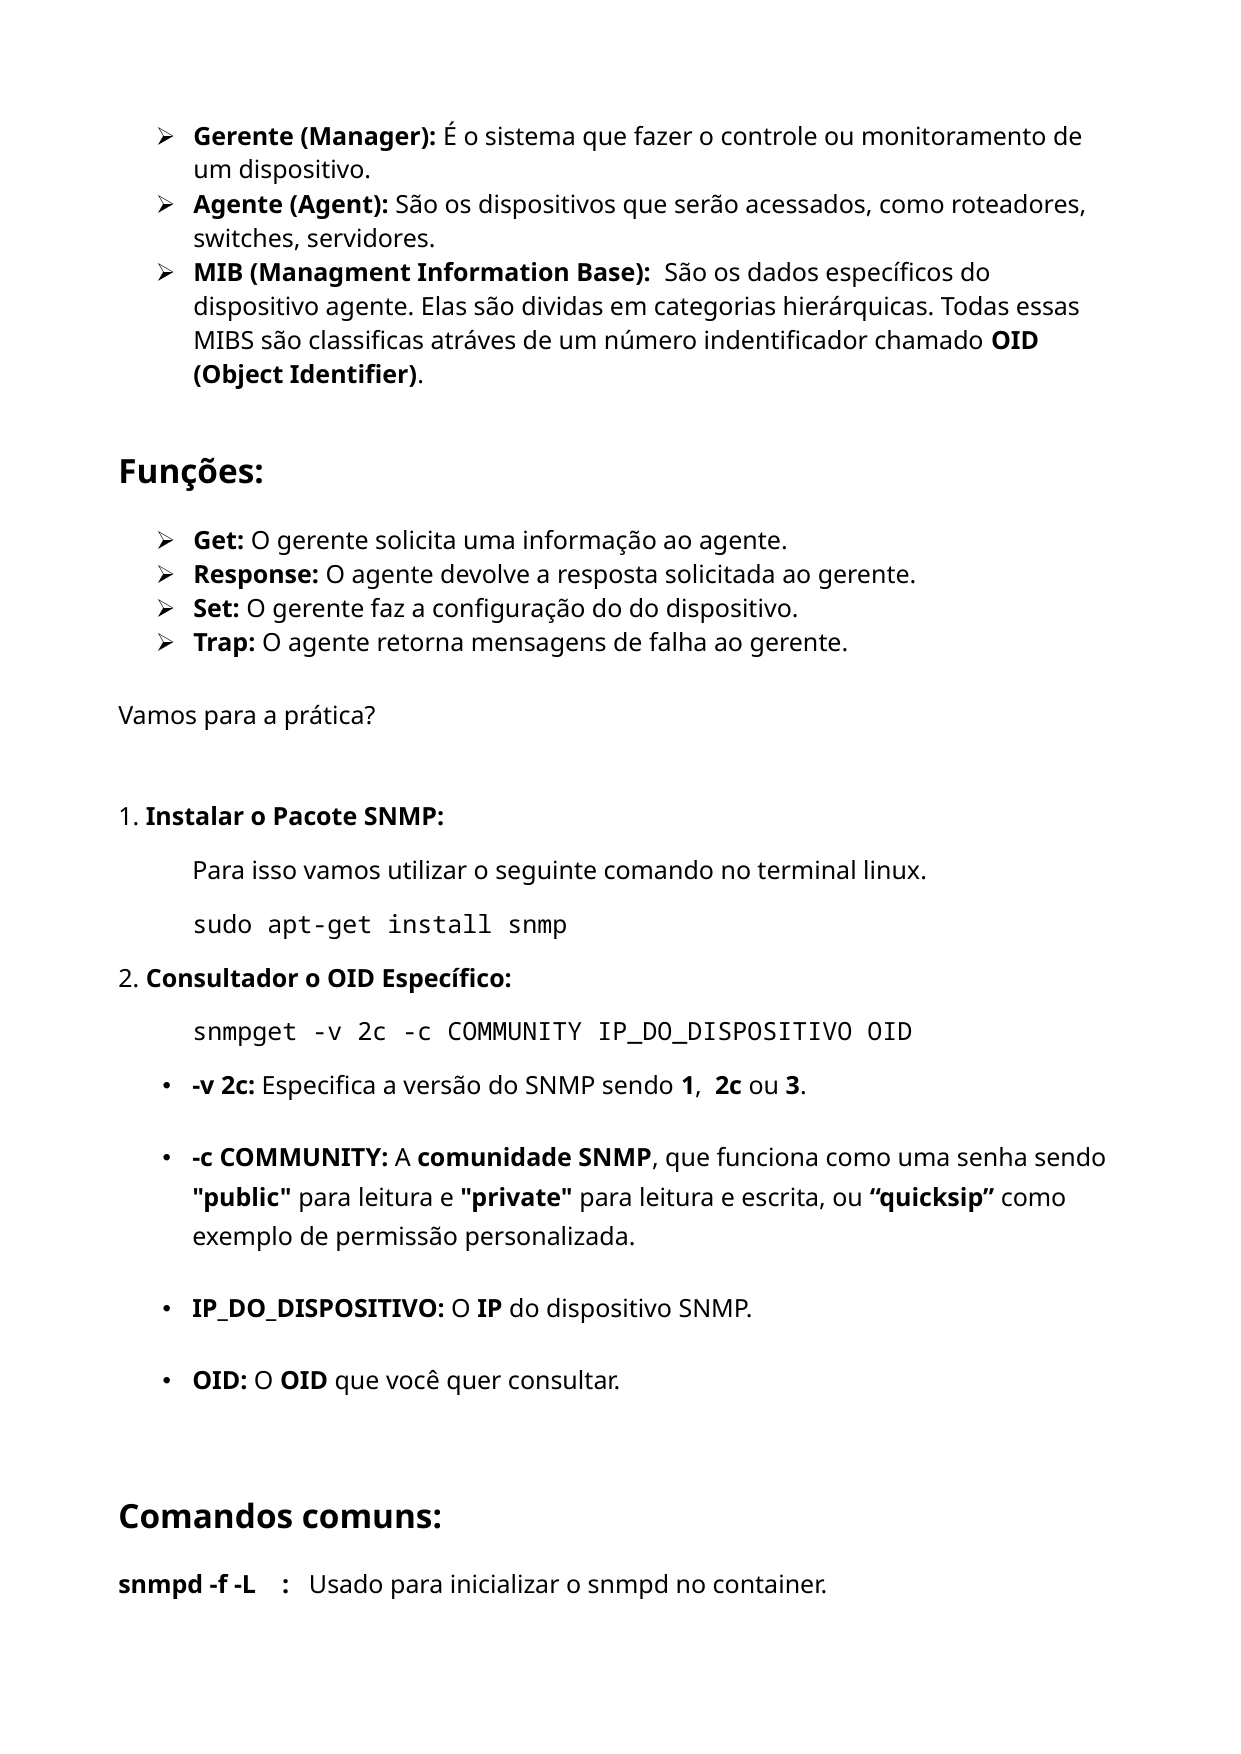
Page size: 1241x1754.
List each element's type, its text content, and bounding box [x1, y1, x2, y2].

text 1. Instalar o Pacote SNMP: [118, 799, 1122, 833]
text Funções: [118, 448, 1122, 493]
list Get: O gerente solicita uma informação ao agente. [156, 522, 1122, 556]
text Para isso vamos utilizar o seguinte comando no terminal linux. [118, 853, 1122, 887]
list Trap: O agente retorna mensagens de falha ao gerente. [156, 624, 1122, 658]
list Response: O agente devolve a resposta solicitada ao gerente. [156, 556, 1122, 590]
list IP_DO_DISPOSITIVO: O IP do dispositivo SNMP. [162, 1291, 1122, 1324]
text snmpget -v 2c -c COMMUNITY IP_DO_DISPOSITIVO OID [118, 1014, 1122, 1048]
list OID: O OID que você quer consultar. [162, 1363, 1122, 1397]
text Comandos comuns: [118, 1492, 1122, 1538]
text Vamos para a prática? [118, 658, 1122, 732]
list Set: O gerente faz a configuração do do dispositivo. [156, 590, 1122, 624]
list MIB (Managment Information Base): São os dados específicos do dispositivo agente. Elas são dividas em categorias hierárquicas. Todas essas MIBS são classificas atráves de um número indentificador chamado OID (Object Identifier). [156, 254, 1122, 391]
text 2. Consultador o OID Específico: [118, 960, 1122, 994]
list Gerente (Manager): É o sistema que fazer o controle ou monitoramento de um dispositivo. [156, 118, 1122, 186]
list -c COMMUNITY: A comunidade SNMP, que funciona como uma senha sendo "public" para leitura e "private" para leitura e escrita, ou “quicksip” como exemplo de permissão personalizada. [162, 1140, 1122, 1252]
list -v 2c: Especifica a versão do SNMP sendo 1, 2c ou 3. [162, 1068, 1122, 1102]
text snmpd -f -L : Usado para inicializar o snmpd no container. [118, 1567, 1122, 1601]
text sudo apt-get install snmp [118, 907, 1122, 941]
list Agente (Agent): São os dispositivos que serão acessados, como roteadores, switches, servidores. [156, 186, 1122, 254]
